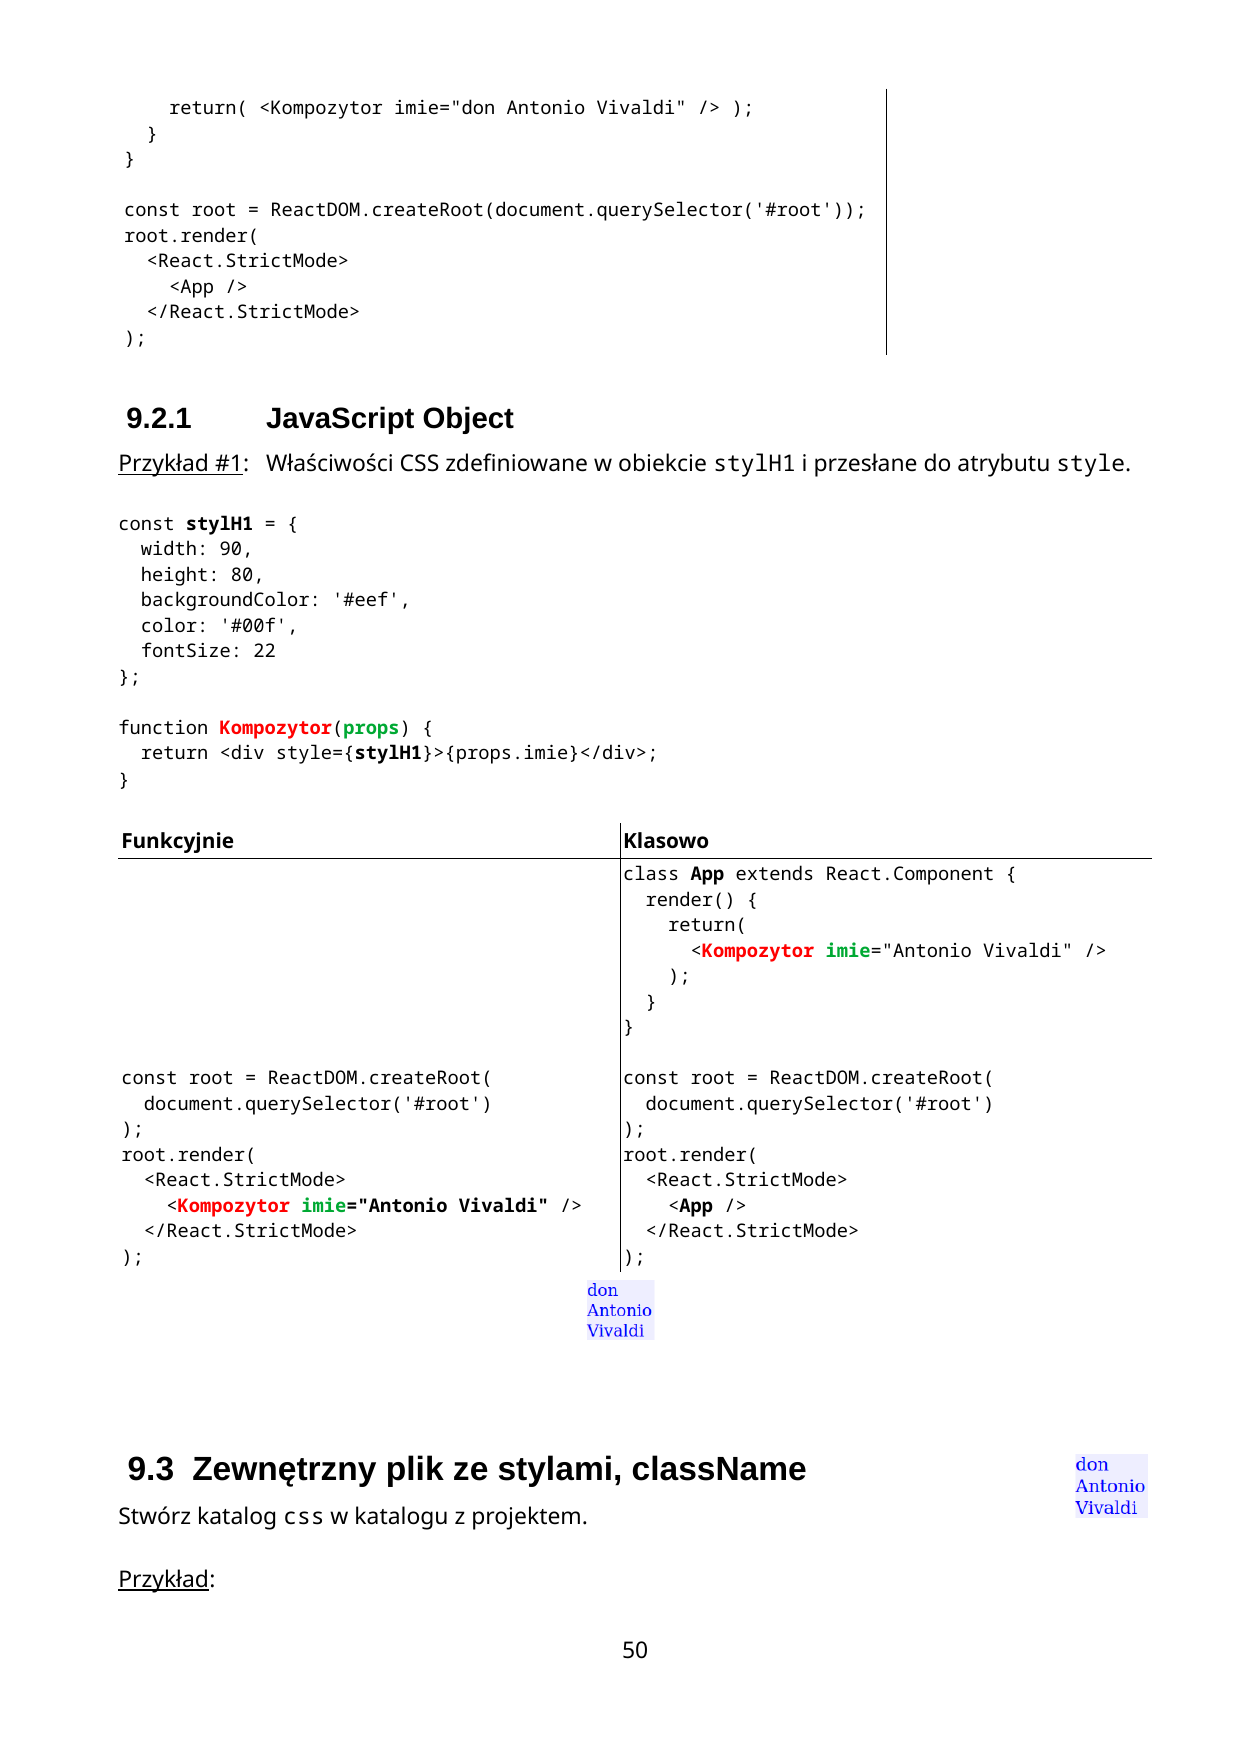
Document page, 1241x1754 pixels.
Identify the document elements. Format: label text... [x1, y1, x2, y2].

text }; [118, 663, 1152, 688]
text fontSize: 22 [118, 637, 1152, 663]
text height: 80, [118, 561, 1152, 586]
text backgroundColor: '#eef', [118, 586, 1152, 612]
table_header Funkcyjnie [118, 823, 620, 857]
text Przykład: [118, 1562, 1152, 1594]
table_header [887, 89, 1152, 355]
text return <div style={stylH1}>{props.imie}</div>; [118, 739, 1152, 765]
text color: '#00f', [118, 612, 1152, 637]
table_header Klasowo [621, 823, 1152, 857]
subtitle Zewnętrzny plik ze stylami, className [118, 1449, 1152, 1487]
subtitle JavaScript Object [118, 401, 1152, 435]
picture [1071, 1450, 1151, 1521]
text function Kompozytor(props) { [118, 714, 1152, 739]
text const stylH1 = { [118, 510, 1152, 535]
table_cell const root = ReactDOM.createRoot( document.querySelector('#root') ); root.render( <React.StrictMode> <Kompozytor imie="Antonio Vivaldi" /> </React.StrictMode> ); [118, 859, 620, 1272]
text Stwórz katalog css w katalogu z projektem. [118, 1500, 1152, 1531]
text width: 90, [118, 535, 1152, 561]
text Przykład #1: Właściwości CSS zdefiniowane w obiekcie stylH1 i przesłane do atrybutu style. [118, 447, 1152, 478]
table_header return( <Kompozytor imie="don Antonio Vivaldi" /> ); } } const root = ReactDOM.createRoot(document.querySelector('#root')); root.render( <React.StrictMode> <App /> </React.StrictMode> ); [118, 89, 886, 355]
text } [118, 765, 1152, 792]
table_cell class App extends React.Component { render() { return( <Kompozytor imie="Antonio Vivaldi" /> ); } } const root = ReactDOM.createRoot( document.querySelector('#root') ); root.render( <React.StrictMode> <App /> </React.StrictMode> ); [621, 859, 1152, 1272]
picture [583, 1277, 657, 1343]
